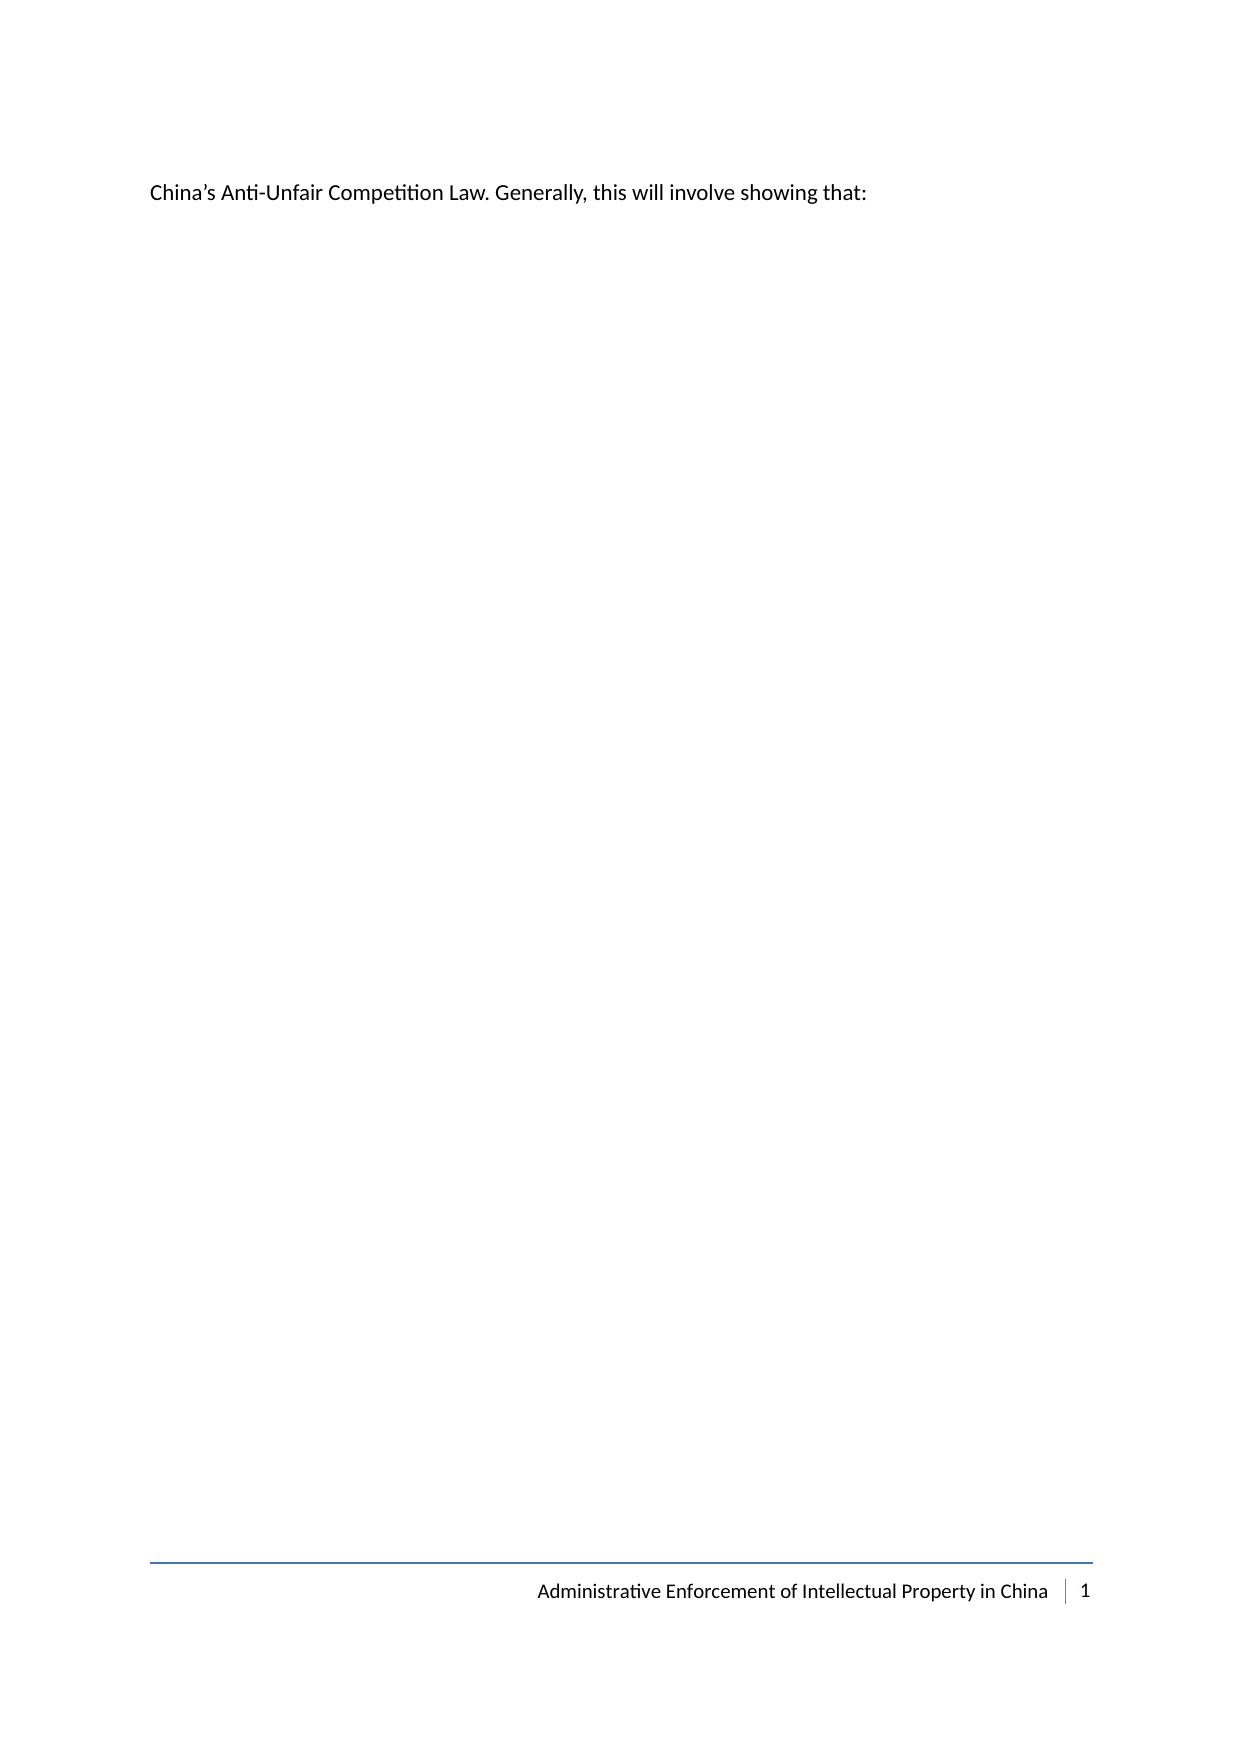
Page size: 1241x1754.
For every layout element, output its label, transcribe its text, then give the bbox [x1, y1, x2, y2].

text China’s Anti-Unfair Competition Law. Generally, this will involve showing that: [150, 150, 1090, 212]
